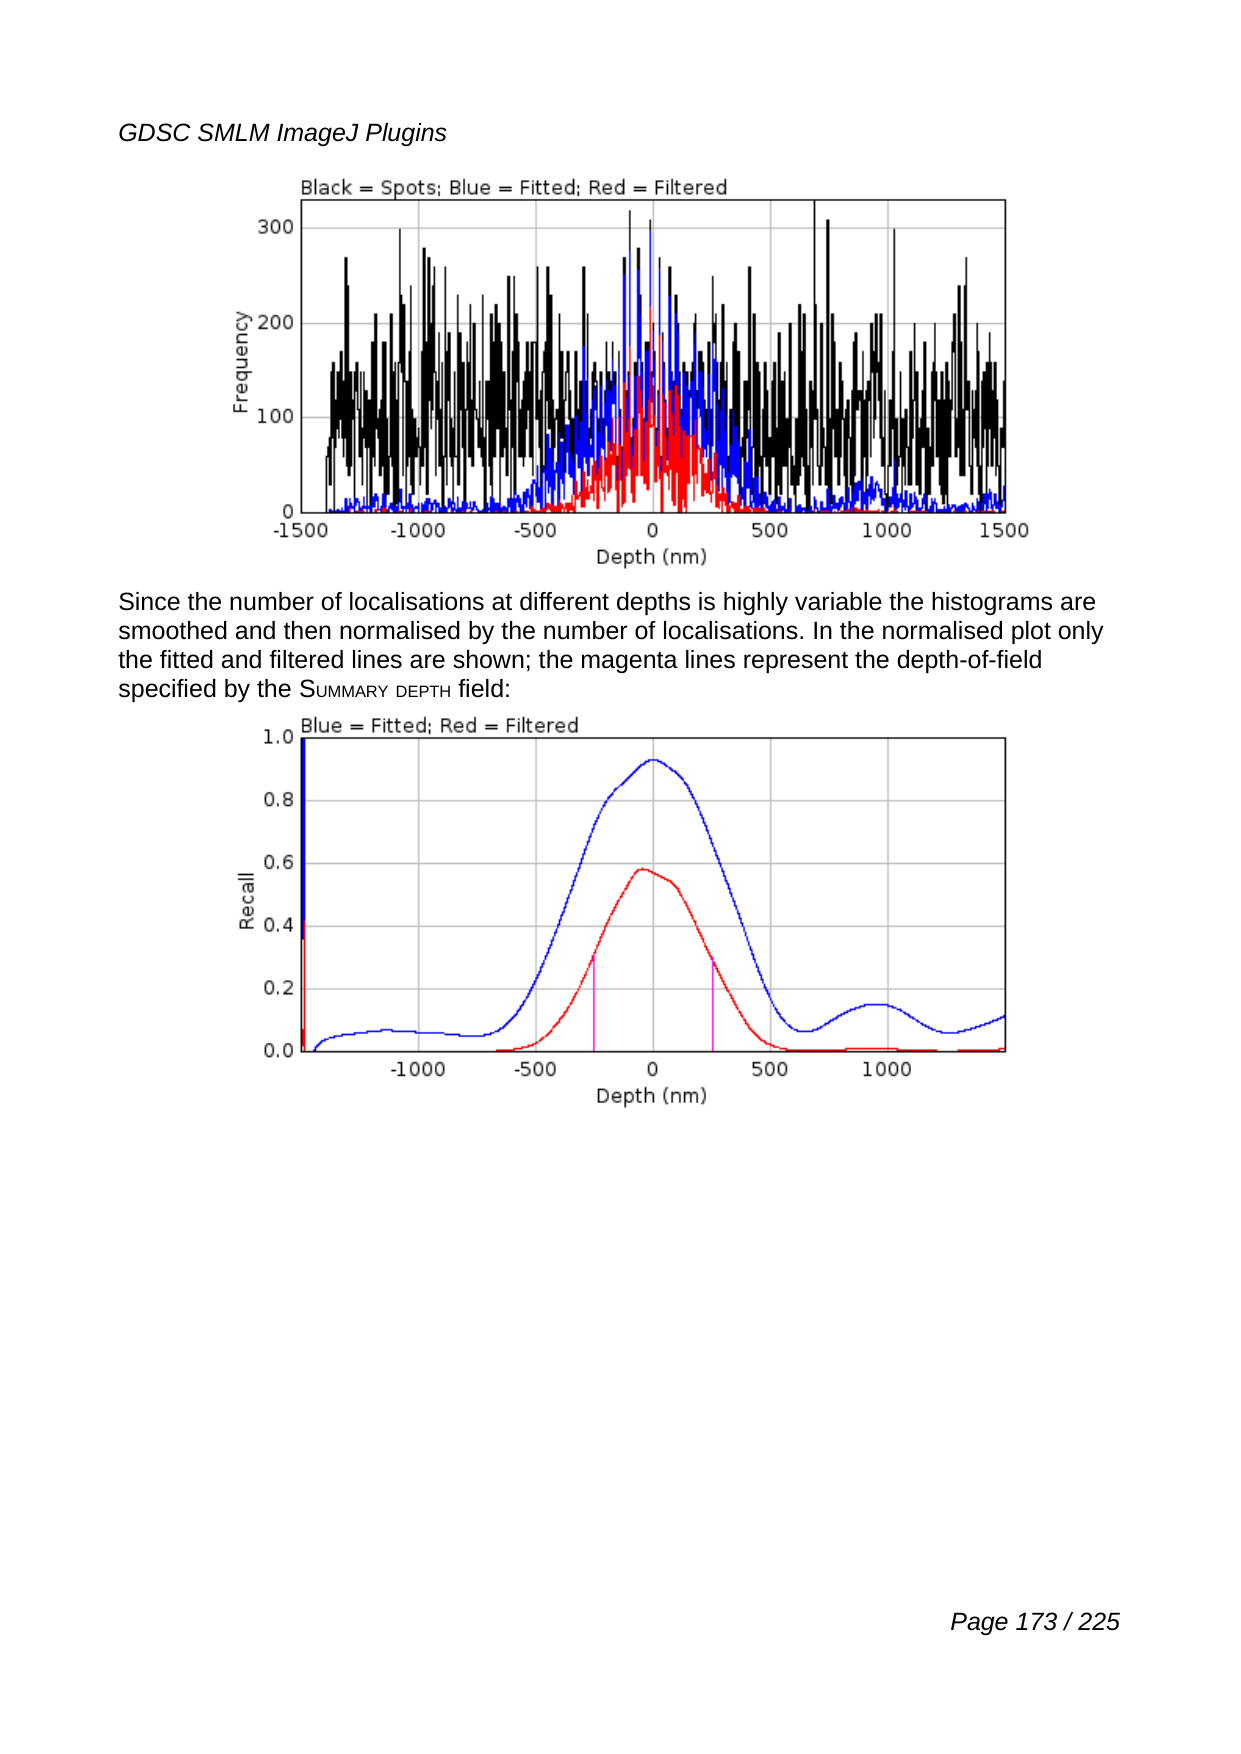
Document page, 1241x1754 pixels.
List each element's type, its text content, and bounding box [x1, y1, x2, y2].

picture [207, 176, 1033, 575]
picture [207, 714, 1033, 1114]
text Since the number of localisations at different depths is highly variable the histograms are smoothed and then normalised by the number of localisations. In the normalised plot only the fitted and filtered lines are shown; the magenta lines represent the depth-of-field specified by the Summary depth field: [118, 587, 1122, 702]
